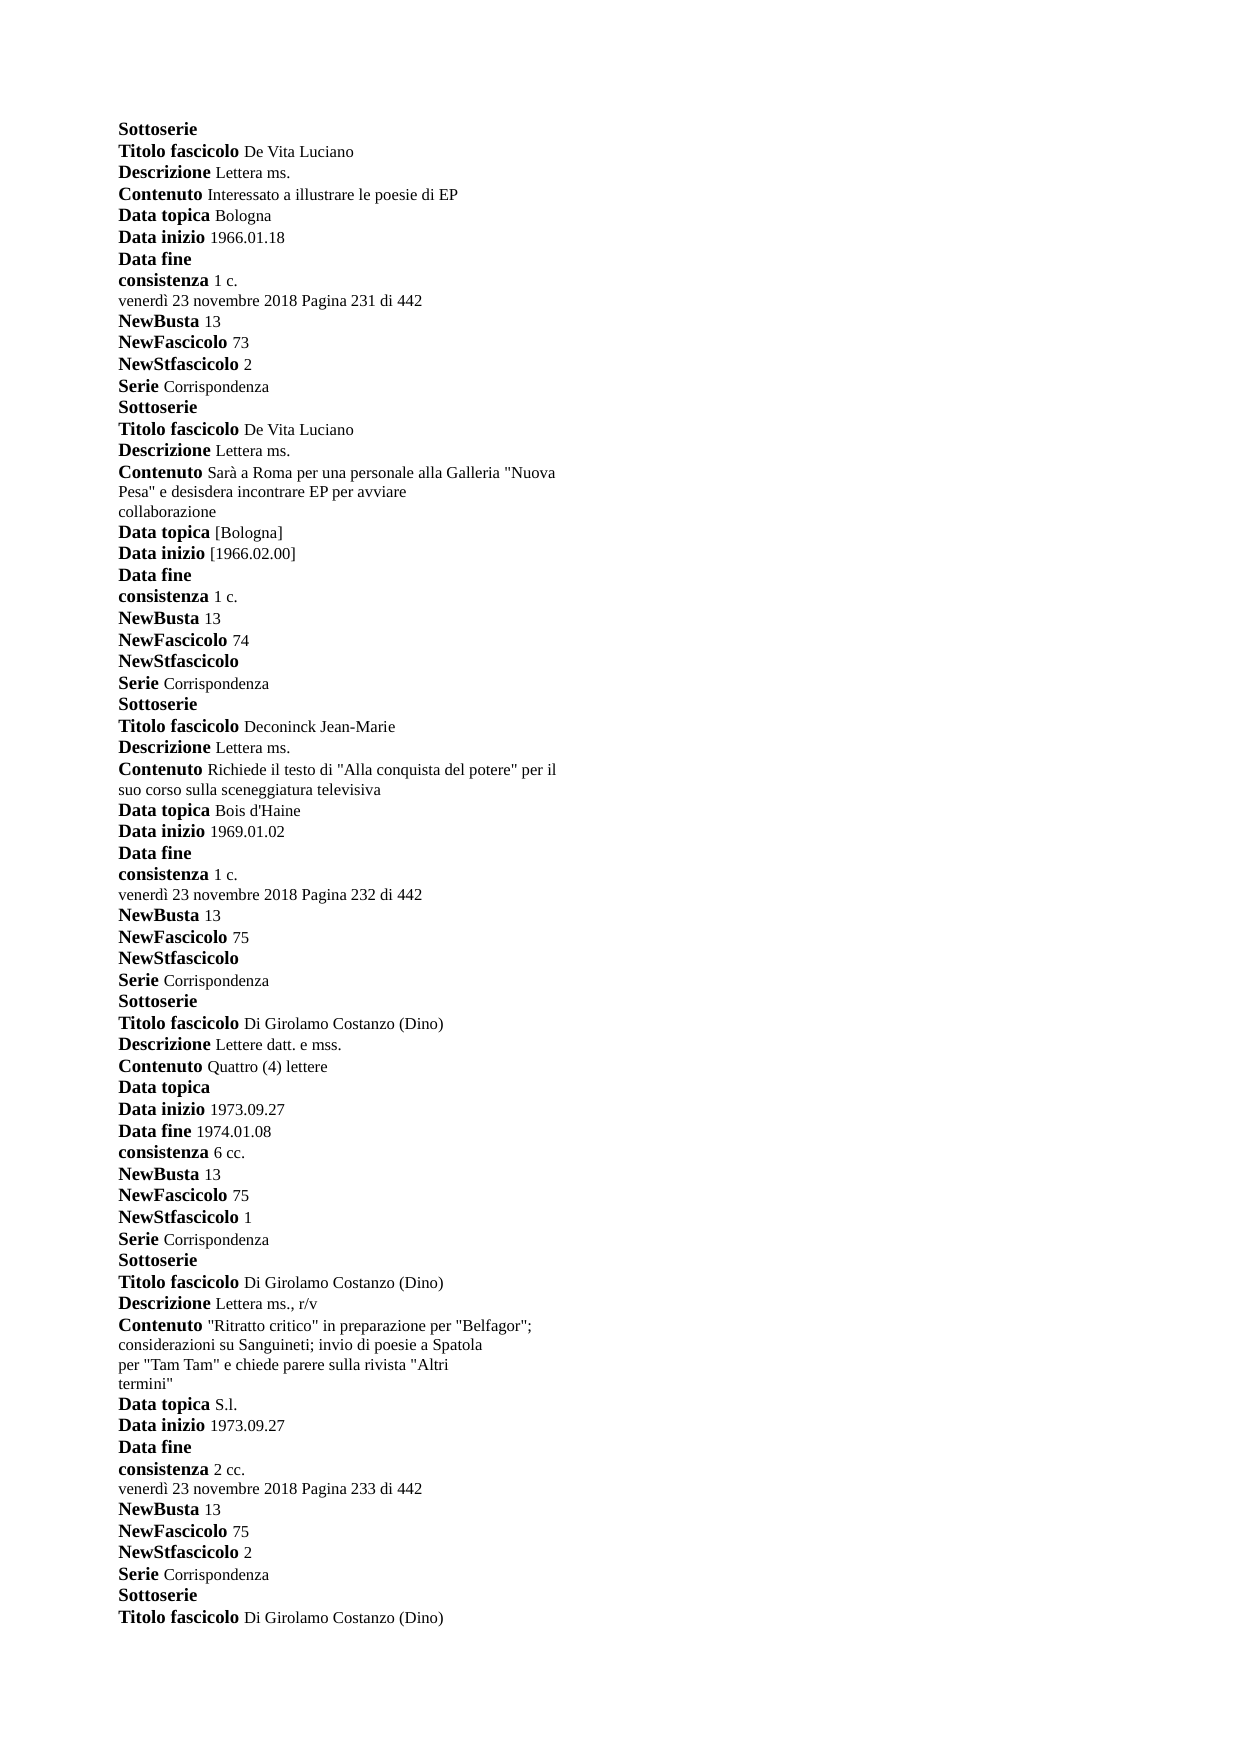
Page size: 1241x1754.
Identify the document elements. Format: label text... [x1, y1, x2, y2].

text Contenuto Interessato a illustrare le poesie di EP [118, 183, 1122, 204]
text Data inizio 1973.09.27 [118, 1414, 1122, 1436]
text Data topica S.l. [118, 1393, 1122, 1414]
text consistenza 1 c. [118, 863, 1122, 885]
text per "Tam Tam" e chiede parere sulla rivista "Altri [118, 1354, 1122, 1373]
text Titolo fascicolo Deconinck Jean-Marie [118, 715, 1122, 736]
text Serie Corrispondenza [118, 374, 1122, 396]
text Data topica Bois d'Haine [118, 798, 1122, 820]
text Pesa" e desisdera incontrare EP per avviare [118, 482, 1122, 501]
text NewBusta 13 [118, 904, 1122, 926]
text NewBusta 13 [118, 1163, 1122, 1184]
text NewFascicolo 75 [118, 1184, 1122, 1206]
text NewBusta 13 [118, 607, 1122, 628]
text NewStfascicolo 1 [118, 1206, 1122, 1227]
text NewStfascicolo 2 [118, 1541, 1122, 1563]
text NewFascicolo 73 [118, 331, 1122, 353]
text NewBusta 13 [118, 310, 1122, 331]
text NewStfascicolo [118, 650, 1122, 672]
text venerdì 23 novembre 2018 Pagina 232 di 442 [118, 885, 1122, 904]
text Descrizione Lettera ms. [118, 439, 1122, 461]
text Serie Corrispondenza [118, 1563, 1122, 1584]
text NewStfascicolo 2 [118, 353, 1122, 374]
text Data topica [Bologna] [118, 521, 1122, 542]
text Descrizione Lettera ms. [118, 736, 1122, 758]
text Data inizio 1966.01.18 [118, 226, 1122, 247]
text consistenza 6 cc. [118, 1141, 1122, 1163]
text consistenza 2 cc. [118, 1457, 1122, 1479]
text Data inizio [1966.02.00] [118, 542, 1122, 564]
text NewBusta 13 [118, 1498, 1122, 1520]
text Sottoserie [118, 1249, 1122, 1271]
text Serie Corrispondenza [118, 1227, 1122, 1249]
text suo corso sulla sceneggiatura televisiva [118, 779, 1122, 798]
text Contenuto "Ritratto critico" in preparazione per "Belfagor"; [118, 1314, 1122, 1335]
text Data fine [118, 1436, 1122, 1457]
text NewFascicolo 75 [118, 1520, 1122, 1541]
text Data topica Bologna [118, 204, 1122, 226]
text Titolo fascicolo Di Girolamo Costanzo (Dino) [118, 1012, 1122, 1033]
text NewFascicolo 75 [118, 926, 1122, 947]
text Data inizio 1969.01.02 [118, 820, 1122, 842]
text consistenza 1 c. [118, 269, 1122, 291]
text Sottoserie [118, 990, 1122, 1012]
text Sottoserie [118, 118, 1122, 140]
text termini" [118, 1373, 1122, 1393]
text Descrizione Lettere datt. e mss. [118, 1033, 1122, 1055]
text collaborazione [118, 501, 1122, 521]
text Serie Corrispondenza [118, 969, 1122, 990]
text Data inizio 1973.09.27 [118, 1098, 1122, 1119]
text Titolo fascicolo Di Girolamo Costanzo (Dino) [118, 1606, 1122, 1627]
text Sottoserie [118, 396, 1122, 418]
text Contenuto Quattro (4) lettere [118, 1055, 1122, 1076]
text Titolo fascicolo De Vita Luciano [118, 140, 1122, 161]
text Contenuto Sarà a Roma per una personale alla Galleria "Nuova [118, 461, 1122, 482]
text Data topica [118, 1076, 1122, 1098]
text Serie Corrispondenza [118, 672, 1122, 693]
text Data fine [118, 247, 1122, 269]
text NewFascicolo 74 [118, 628, 1122, 650]
text Data fine [118, 842, 1122, 863]
text Sottoserie [118, 1584, 1122, 1606]
text Descrizione Lettera ms. [118, 161, 1122, 183]
text Data fine 1974.01.08 [118, 1119, 1122, 1141]
text consistenza 1 c. [118, 585, 1122, 607]
text Descrizione Lettera ms., r/v [118, 1292, 1122, 1314]
text venerdì 23 novembre 2018 Pagina 233 di 442 [118, 1479, 1122, 1498]
text Titolo fascicolo Di Girolamo Costanzo (Dino) [118, 1271, 1122, 1292]
text Data fine [118, 564, 1122, 585]
text Sottoserie [118, 693, 1122, 715]
text venerdì 23 novembre 2018 Pagina 231 di 442 [118, 291, 1122, 310]
text Contenuto Richiede il testo di "Alla conquista del potere" per il [118, 758, 1122, 779]
text NewStfascicolo [118, 947, 1122, 969]
text considerazioni su Sanguineti; invio di poesie a Spatola [118, 1335, 1122, 1354]
text Titolo fascicolo De Vita Luciano [118, 418, 1122, 439]
